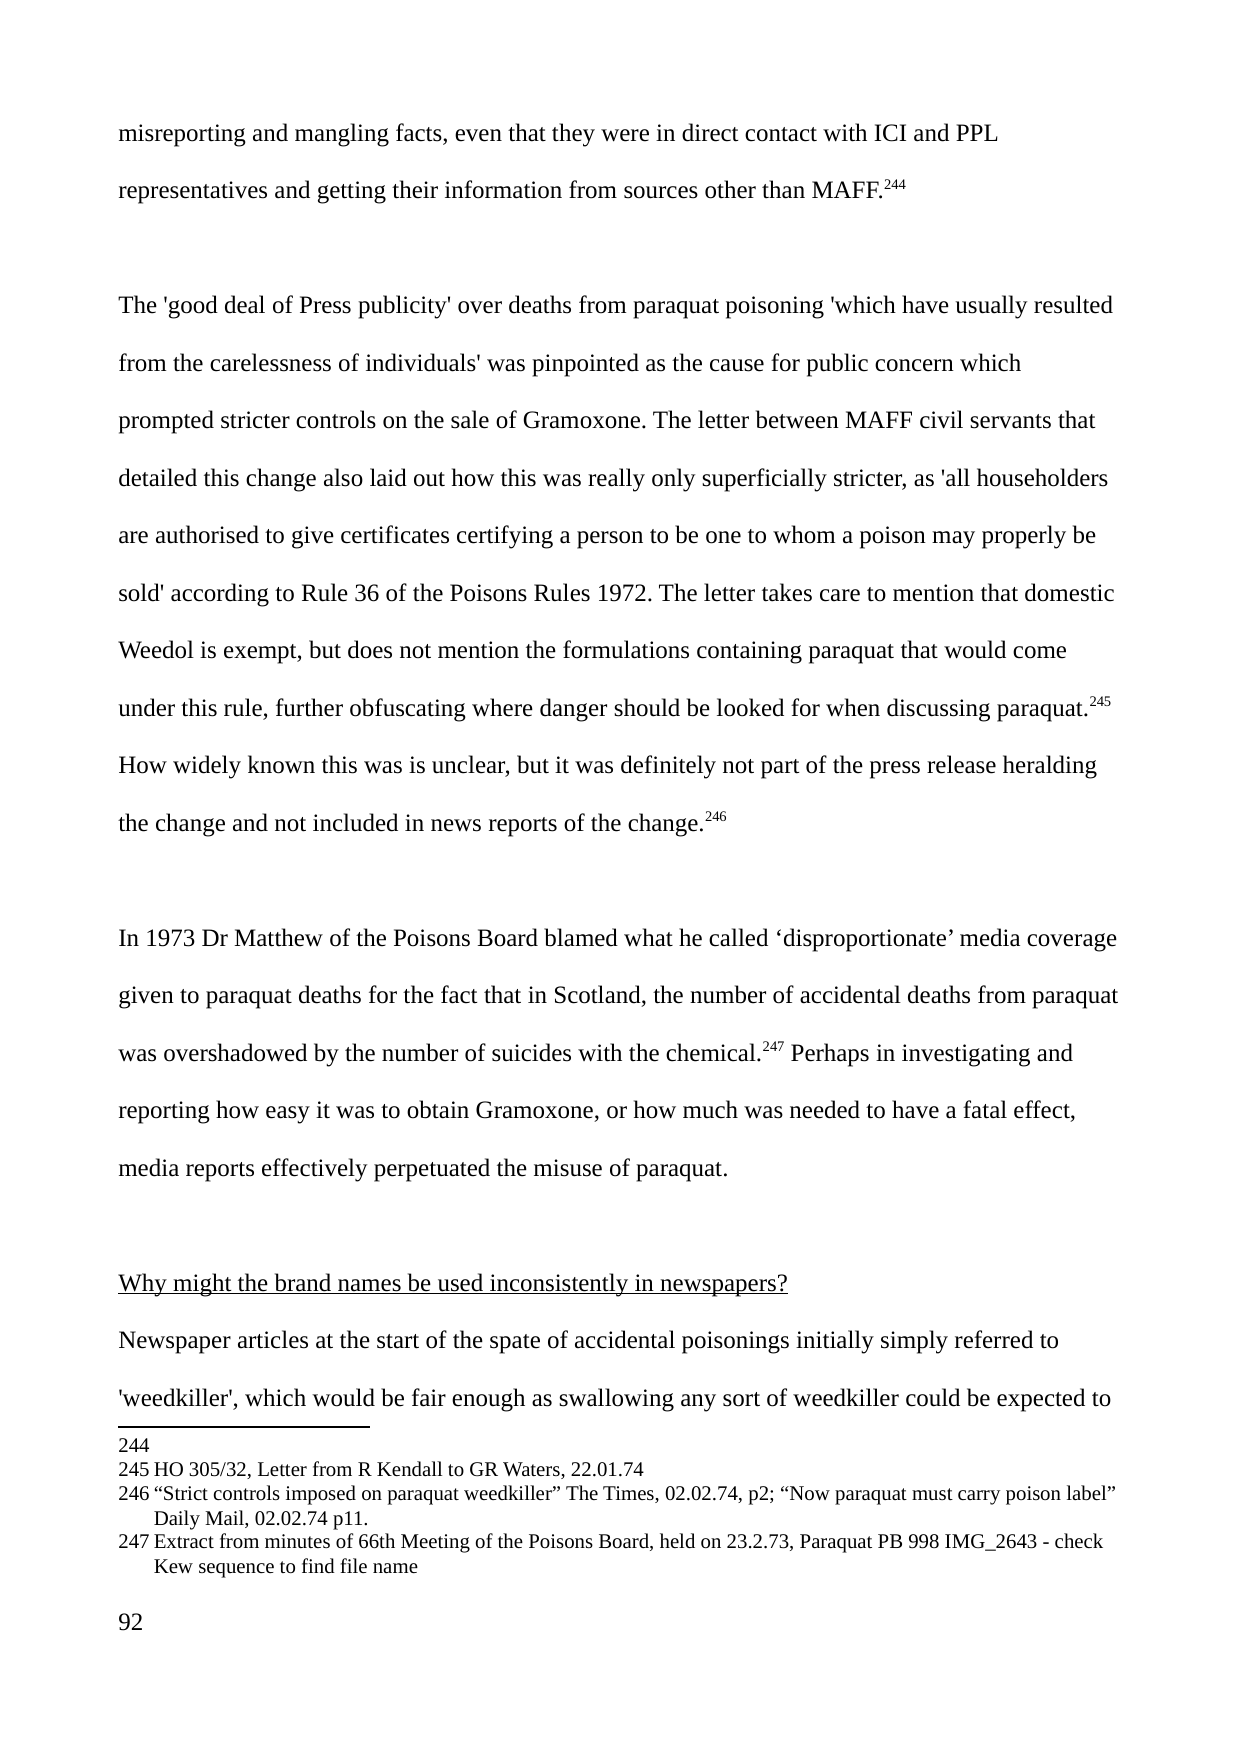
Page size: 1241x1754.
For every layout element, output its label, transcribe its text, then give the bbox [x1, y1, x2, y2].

text Extract from minutes of 66th Meeting of the Poisons Board, held on 23.2.73, Paraquat PB 998 IMG_2643 - check Kew sequence to find file name [118, 1529, 1122, 1578]
text misreporting and mangling facts, even that they were in direct contact with ICI and PPL representatives and getting their information from sources other than MAFF. [118, 118, 1122, 204]
text Why might the brand names be used inconsistently in newspapers? [118, 1268, 1122, 1297]
text “Strict controls imposed on paraquat weedkiller” The Times, 02.02.74, p2; “Now paraquat must carry poison label” Daily Mail, 02.02.74 p11. [118, 1481, 1122, 1529]
text In 1973 Dr Matthew of the Poisons Board blamed what he called ‘disproportionate’ media coverage given to paraquat deaths for the fact that in Scotland, the number of accidental deaths from paraquat was overshadowed by the number of suicides with the chemical. Perhaps in investigating and reporting how easy it was to obtain Gramoxone, or how much was needed to have a fatal effect, media reports effectively perpetuated the misuse of paraquat. [118, 923, 1122, 1182]
text Newspaper articles at the start of the spate of accidental poisonings initially simply referred to 'weedkiller', which would be fair enough as swallowing any sort of weedkiller could be expected to [118, 1326, 1122, 1412]
text The 'good deal of Press publicity' over deaths from paraquat poisoning 'which have usually resulted from the carelessness of individuals' was pinpointed as the cause for public concern which prompted stricter controls on the sale of Gramoxone. The letter between MAFF civil servants that detailed this change also laid out how this was really only superficially stricter, as 'all householders are authorised to give certificates certifying a person to be one to whom a poison may properly be sold' according to Rule 36 of the Poisons Rules 1972. The letter takes care to mention that domestic Weedol is exempt, but does not mention the formulations containing paraquat that would come under this rule, further obfuscating where danger should be looked for when discussing paraquat. How widely known this was is unclear, but it was definitely not part of the press release heralding the change and not included in news reports of the change. [118, 291, 1122, 837]
text HO 305/32, Letter from R Kendall to GR Waters, 22.01.74 [118, 1457, 1122, 1481]
